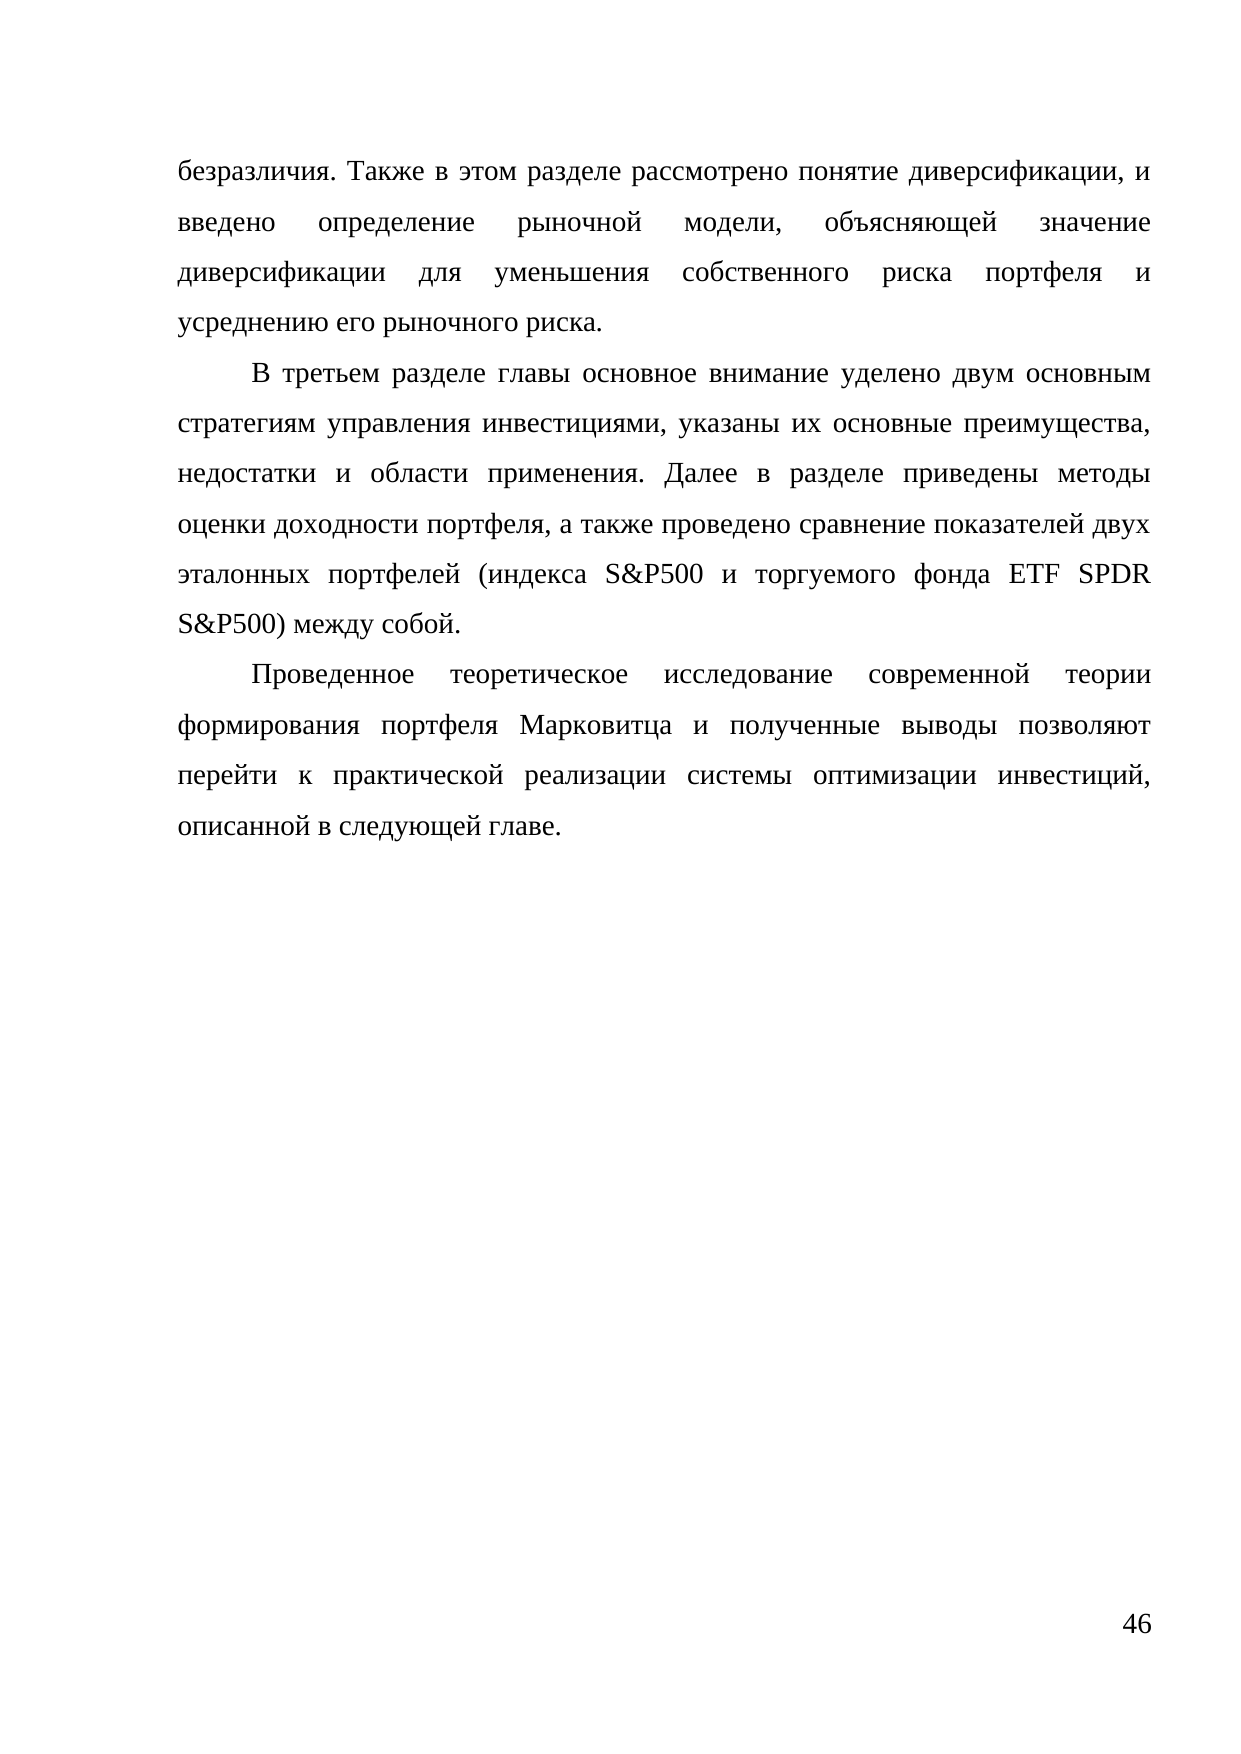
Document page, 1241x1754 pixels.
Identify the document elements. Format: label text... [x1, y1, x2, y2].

text В третьем разделе главы основное внимание уделено двум основным стратегиям управления инвестициями, указаны их основные преимущества, недостатки и области применения. Далее в разделе приведены методы оценки доходности портфеля, а также проведено сравнение показателей двух эталонных портфелей (индекса S&P500 и торгуемого фонда ETF SPDR S&P500) между собой. [177, 355, 1152, 640]
text безразличия. Также в этом разделе рассмотрено понятие диверсификации, и введено определение рыночной модели, объясняющей значение диверсификации для уменьшения собственного риска портфеля и усреднению его рыночного риска. [177, 153, 1152, 338]
text Проведенное теоретическое исследование современной теории формирования портфеля Марковитца и полученные выводы позволяют перейти к практической реализации системы оптимизации инвестиций, описанной в следующей главе. [177, 657, 1152, 841]
